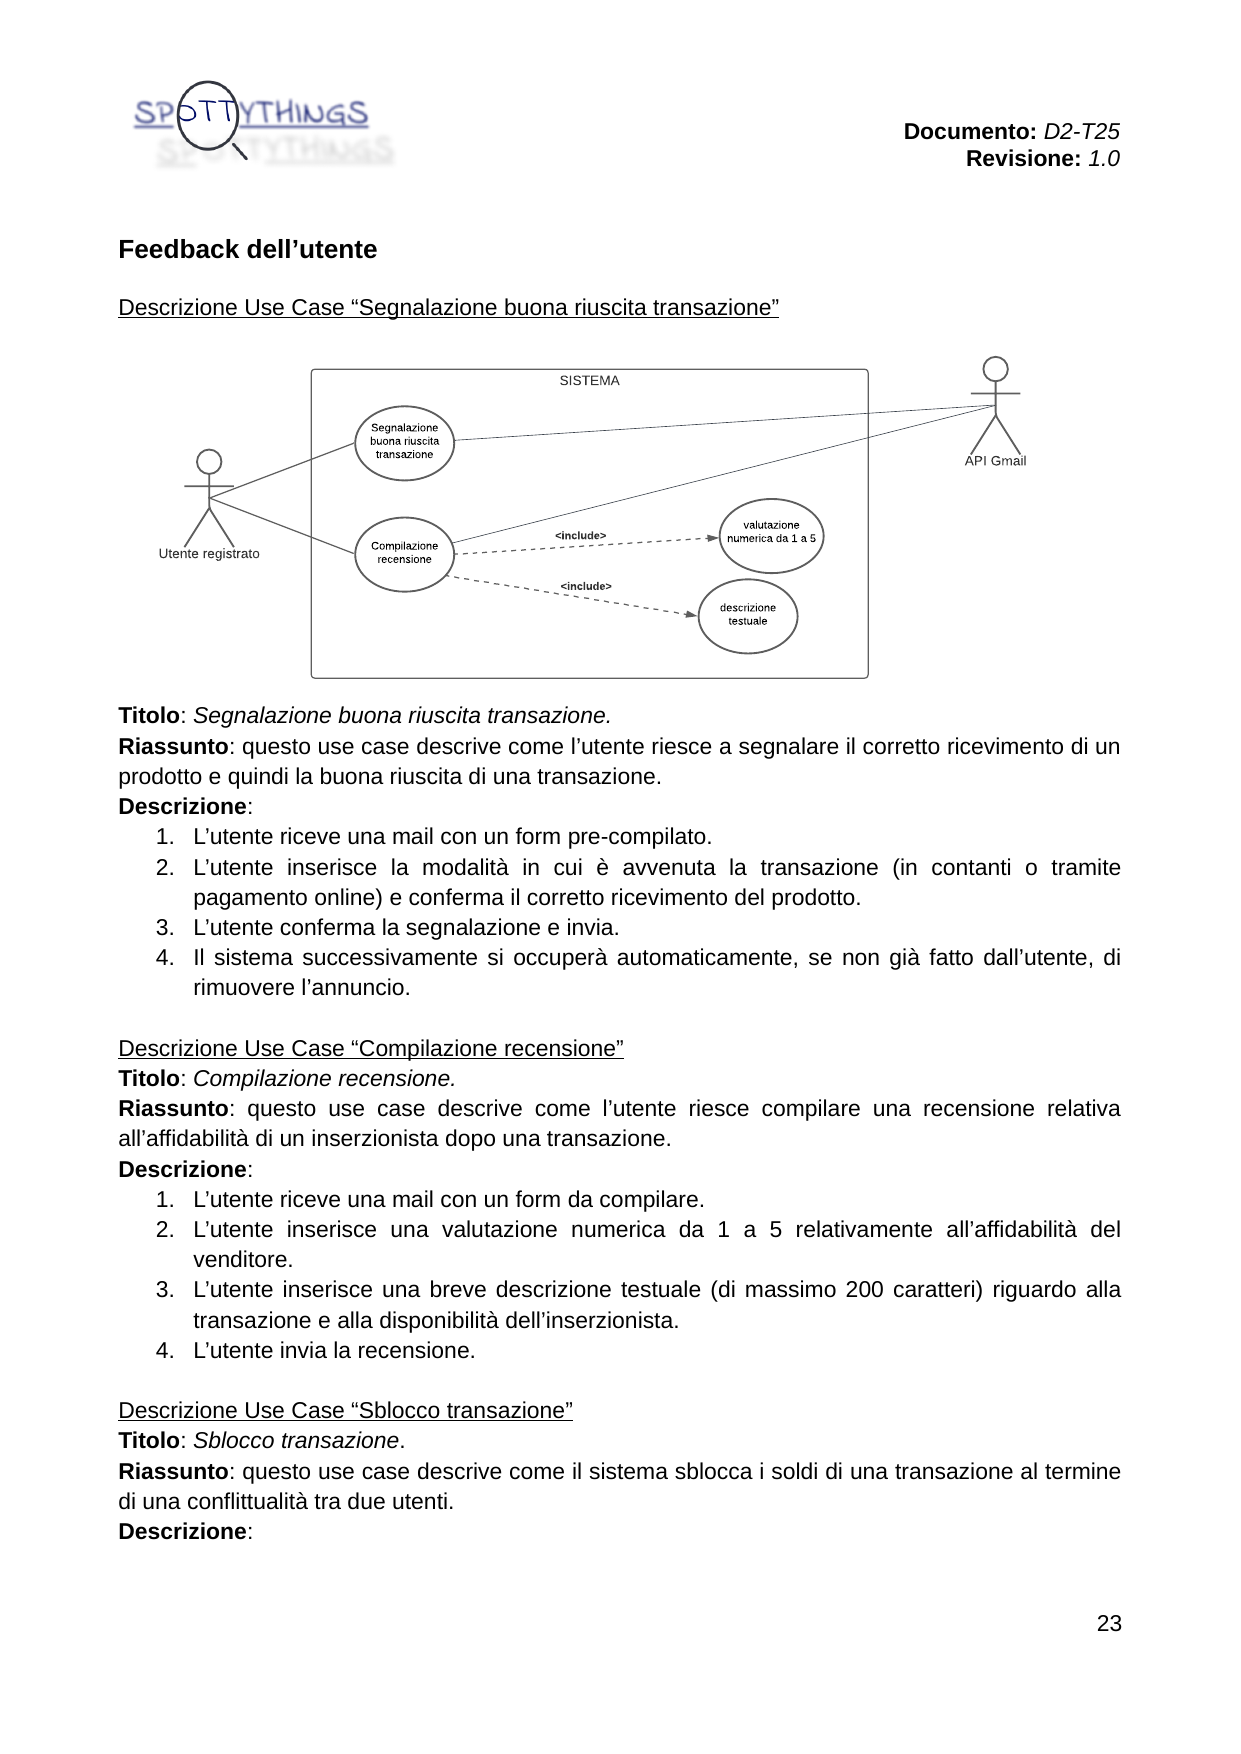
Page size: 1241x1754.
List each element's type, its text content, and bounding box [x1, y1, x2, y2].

text Riassunto: questo use case descrive come l’utente riesce compilare una recensione relativa all’affidabilità di un inserzionista dopo una transazione. [118, 1095, 1122, 1152]
text Riassunto: questo use case descrive come il sistema sblocca i soldi di una transazione al termine di una conflittualità tra due utenti. [118, 1458, 1122, 1514]
text Titolo: Sblocco transazione. [118, 1427, 1122, 1454]
text Descrizione Use Case “Compilazione recensione” [118, 1035, 1122, 1061]
list L’utente riceve una mail con un form da compilare. [156, 1186, 1122, 1212]
list L’utente inserisce una valutazione numerica da 1 a 5 relativamente all’affidabilità del venditore. [156, 1216, 1122, 1272]
picture [123, 73, 399, 187]
text Titolo: Segnalazione buona riuscita transazione. [118, 324, 1122, 729]
text Riassunto: questo use case descrive come l’utente riesce a segnalare il corretto ricevimento di un prodotto e quindi la buona riuscita di una transazione. [118, 733, 1122, 789]
list L’utente conferma la segnalazione e invia. [156, 914, 1122, 940]
text Descrizione: [118, 1518, 1122, 1544]
subtitle Feedback dell’utente [118, 233, 1122, 264]
list L’utente invia la recensione. [156, 1337, 1122, 1363]
text Titolo: Compilazione recensione. [118, 1065, 1122, 1091]
text Descrizione Use Case “Sblocco transazione” [118, 1397, 1122, 1423]
list Il sistema successivamente si occuperà automaticamente, se non già fatto dall’utente, di rimuovere l’annuncio. [156, 944, 1122, 1001]
text Descrizione Use Case “Segnalazione buona riuscita transazione” [118, 294, 1122, 320]
text Descrizione: [118, 1156, 1122, 1182]
list L’utente inserisce la modalità in cui è avvenuta la transazione (in contanti o tramite pagamento online) e conferma il corretto ricevimento del prodotto. [156, 853, 1122, 910]
list L’utente inserisce una breve descrizione testuale (di massimo 200 caratteri) riguardo alla transazione e alla disponibilità dell’inserzionista. [156, 1276, 1122, 1333]
list L’utente riceve una mail con un form pre-compilato. [156, 823, 1122, 849]
text Descrizione: [118, 793, 1122, 819]
